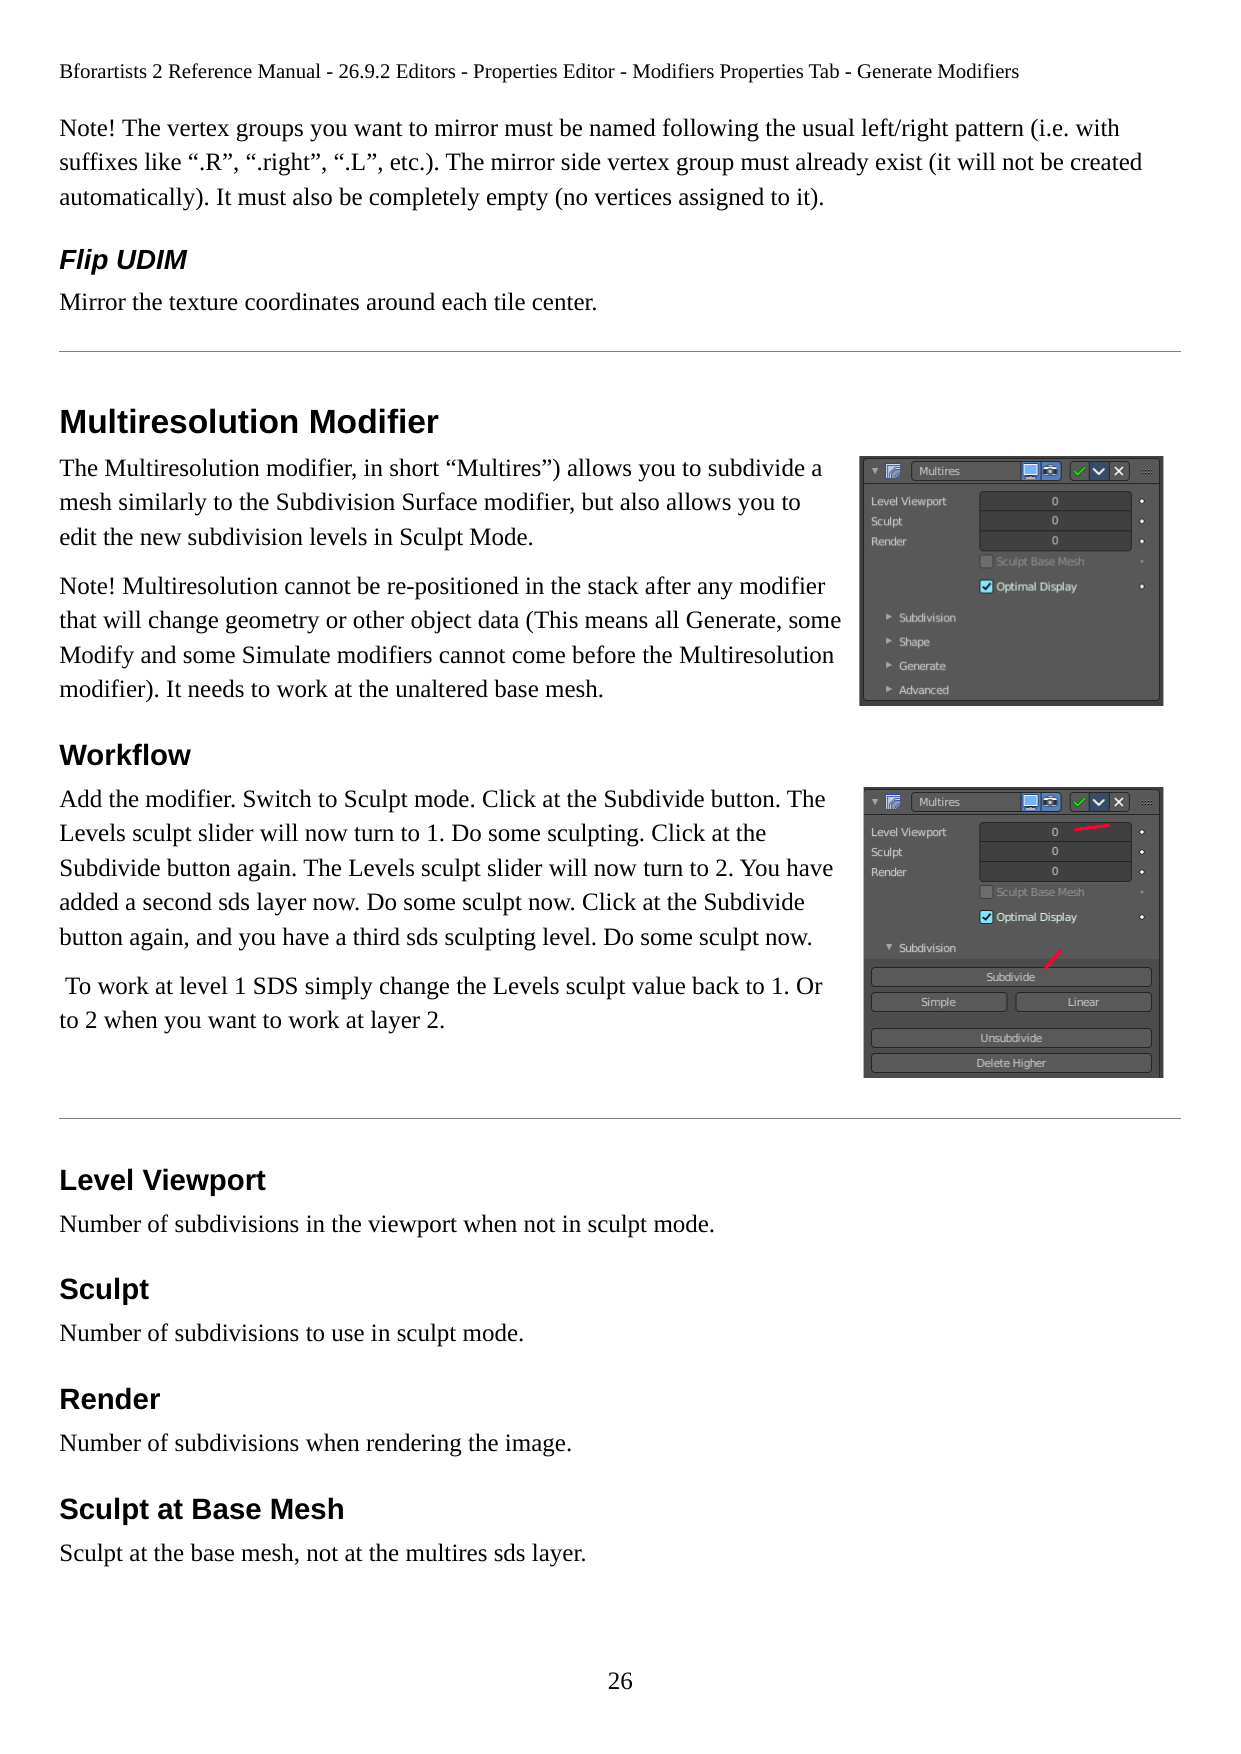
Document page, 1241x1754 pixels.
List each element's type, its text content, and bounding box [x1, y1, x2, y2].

subtitle Flip UDIM [59, 243, 1181, 275]
text Number of subdivisions in the viewport when not in sculpt mode. [59, 1209, 1181, 1237]
text Number of subdivisions to use in sculpt mode. [59, 1318, 1181, 1347]
text Note! The vertex groups you want to mirror must be named following the usual left/right pattern (i.e. with suffixes like “.R”, “.right”, “.L”, etc.). The mirror side vertex group must already exist (it will not be created automatically). It must also be completely empty (no vertices assigned to it). [59, 113, 1181, 210]
subtitle Render [59, 1382, 1181, 1416]
text The Multiresolution modifier, in short “Multires”) allows you to subdivide a mesh similarly to the Subdivision Surface modifier, but also allows you to edit the new subdivision levels in Sculpt Mode. [59, 453, 1181, 550]
picture [863, 787, 1164, 1078]
text Sculpt at the base mesh, not at the multires sds layer. [59, 1538, 1181, 1567]
text Number of subdivisions when rendering the image. [59, 1428, 1181, 1457]
text To work at level 1 SDS simply change the Levels sculpt value back to 1. Or to 2 when you want to work at layer 2. [59, 971, 863, 1034]
subtitle Level Viewport [59, 1162, 1181, 1196]
subtitle Workflow [59, 738, 1181, 772]
subtitle Sculpt [59, 1272, 1181, 1306]
subtitle Sculpt at Base Mesh [59, 1492, 1181, 1526]
text Add the modifier. Switch to Sculpt mode. Click at the Subdivide button. The Levels sculpt slider will now turn to 1. Do some sculpting. Click at the Subdivide button again. The Levels sculpt slider will now turn to 2. You have added a second sds layer now. Do some sculpt now. Click at the Subdivide button again, and you have a third sds sculpting level. Do some sculpt now. [59, 784, 1181, 951]
text Note! Multiresolution cannot be re-positioned in the stack after any modifier that will change geometry or other object data (This means all Generate, some Modify and some Simulate modifiers cannot come before the Multiresolution modifier). It needs to work at the unaltered base mesh. [59, 571, 859, 703]
subtitle Multiresolution Modifier [59, 402, 1181, 440]
text Mirror the texture coordinates around each tile center. [59, 287, 1181, 316]
picture [859, 456, 1164, 706]
